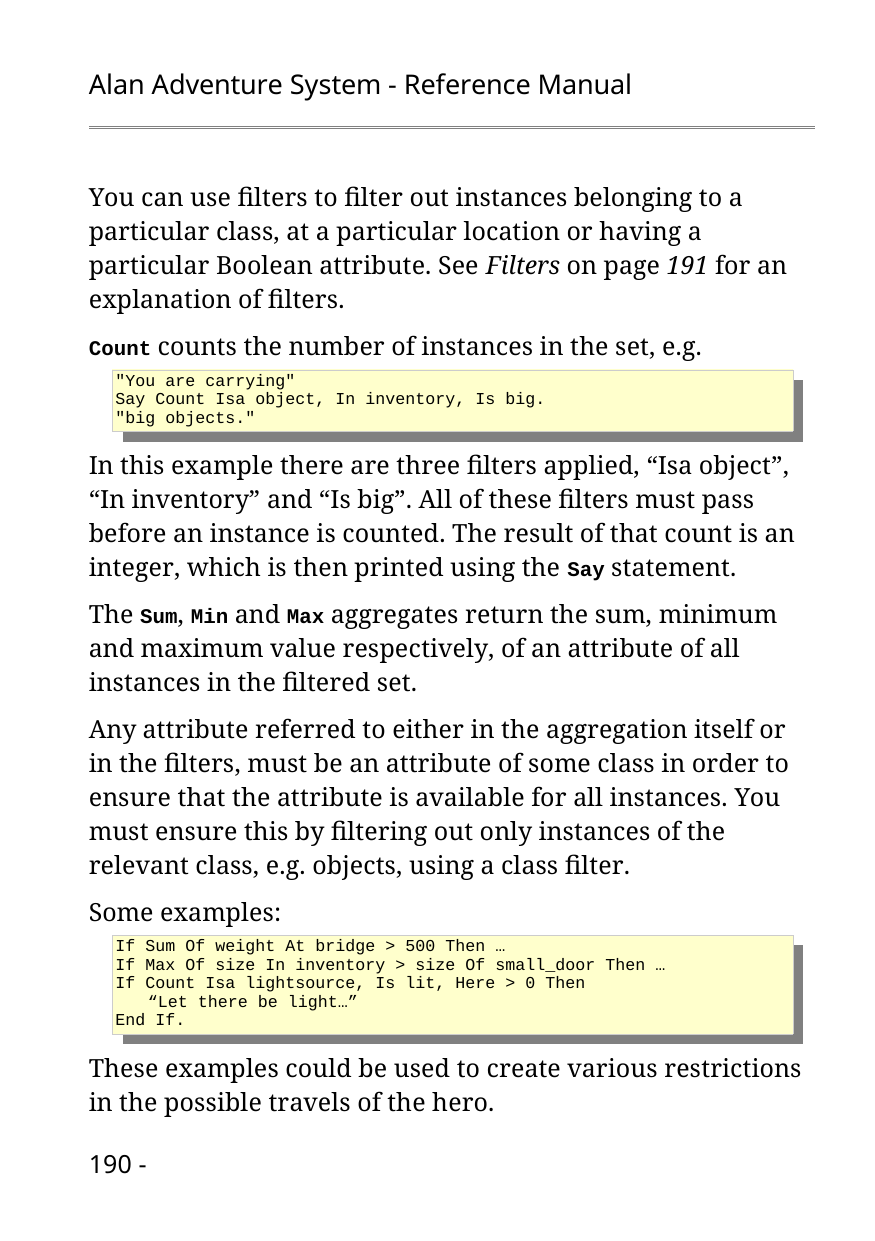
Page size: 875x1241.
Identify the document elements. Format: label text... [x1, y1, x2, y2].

text If Sum Of weight At bridge > 500 Then … If Max Of size In inventory > size Of small_door Then … [113, 936, 793, 972]
text These examples could be used to create various restrictions in the possible travels of the hero. [88, 1051, 815, 1119]
text If Count Isa lightsource, Is lit, Here > 0 Then “Let there be light…” End If. [113, 972, 793, 1034]
text You can use filters to filter out instances belonging to a particular class, at a particular location or having a particular Boolean attribute. See Filters on page 151 for an explanation of filters. [88, 180, 815, 316]
text Any attribute referred to either in the aggregation itself or in the filters, must be an attribute of some class in order to ensure that the at­tribute is available for all instances. You must ensure this by filtering out only instances of the relevant class, e.g. objects, using a class filter. [88, 712, 815, 882]
text Some examples: [88, 894, 815, 928]
text Count counts the number of instances in the set, e.g. [88, 329, 815, 363]
text "You are carrying" Say Count Isa object, In inventory, Is big. "big objects." [113, 371, 793, 431]
text In this example there are three filters applied, “Isa object”, “In inventory” and “Is big”. All of these filters must pass before an instance is counted. The result of that count is an integer, which is then printed using the Say statement. [88, 448, 815, 584]
text The Sum, Min and Max aggregates return the sum, minimum and maximum value respec­tively, of an attribute of all instances in the filtered set. [88, 597, 815, 699]
